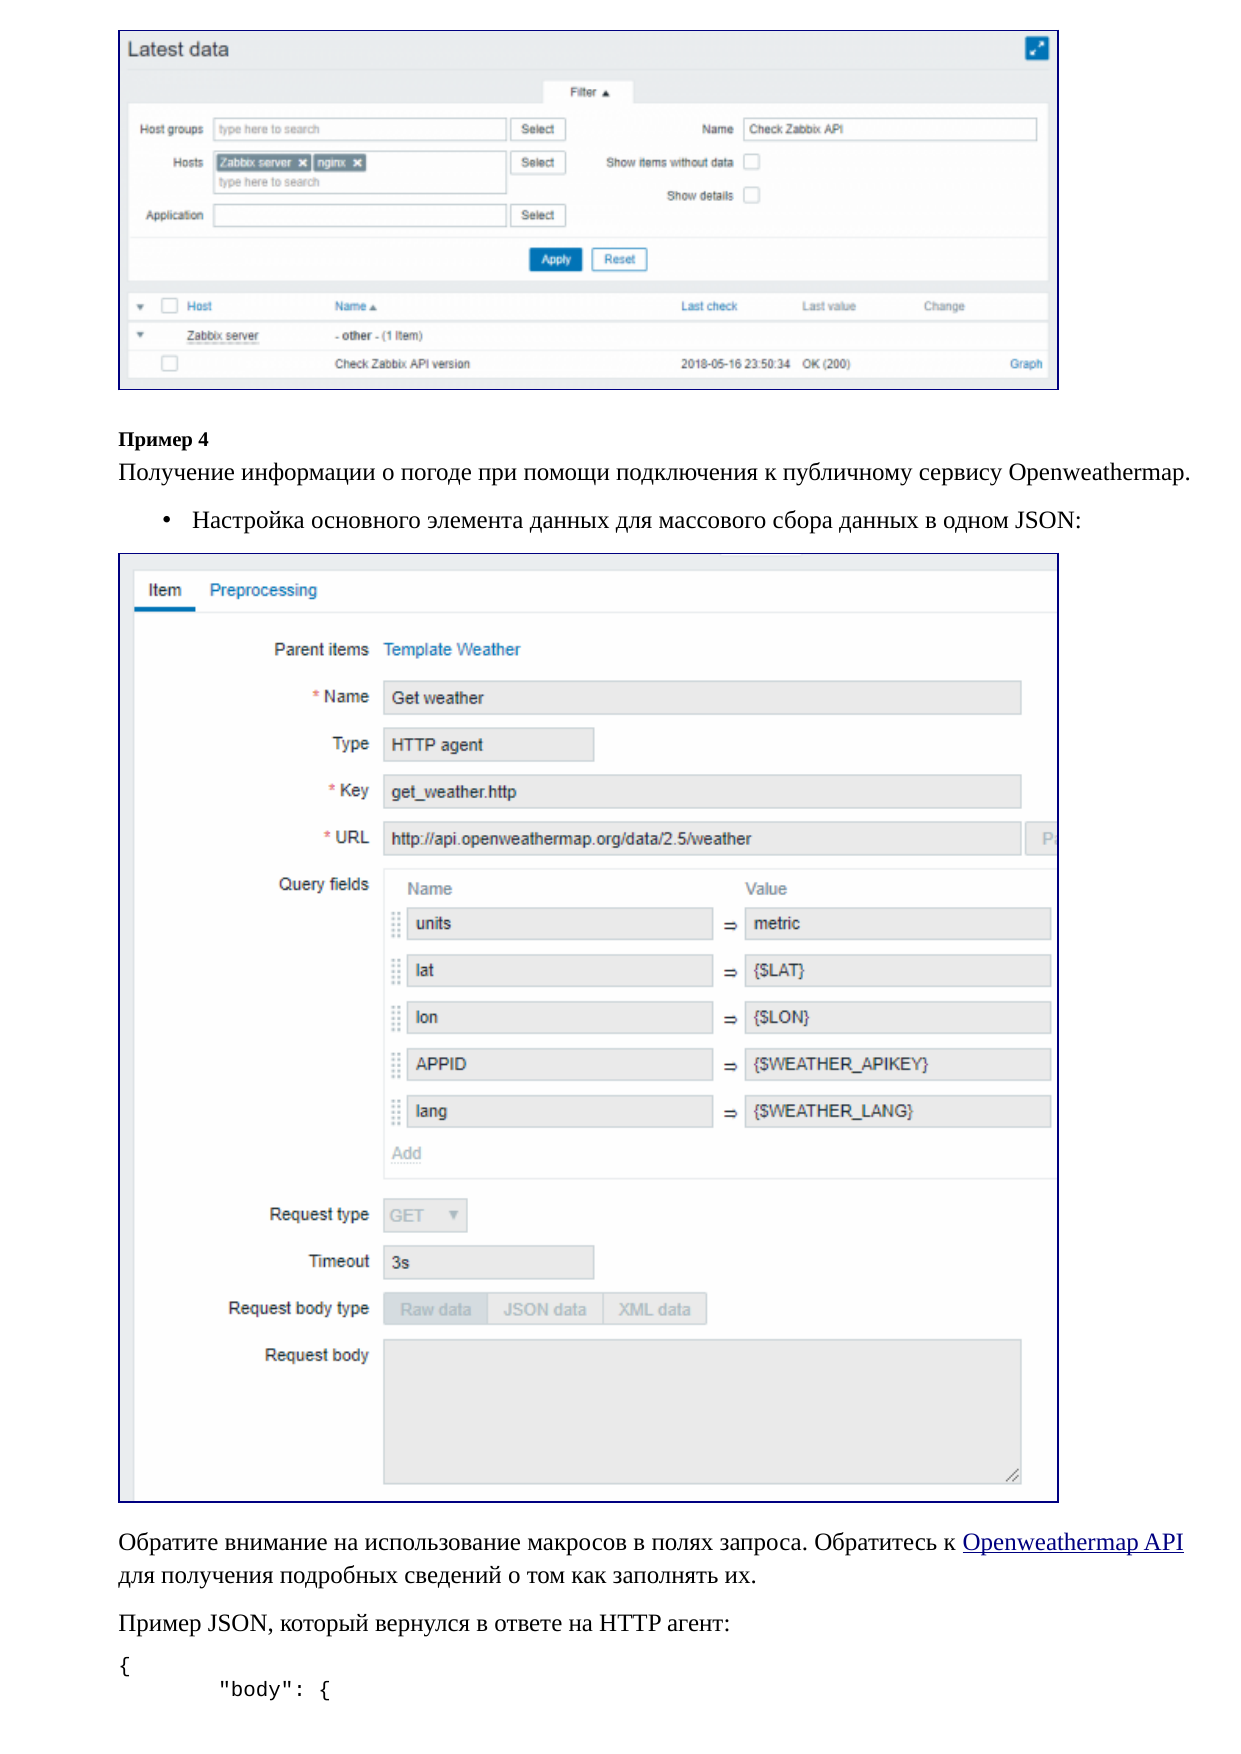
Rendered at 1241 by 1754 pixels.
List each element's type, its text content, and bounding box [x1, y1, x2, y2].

text "body": { [118, 1679, 1211, 1702]
text Пример JSON, который вернулся в ответе на HTTP агент: [118, 1608, 1211, 1636]
picture [120, 31, 1057, 389]
picture [120, 554, 1057, 1501]
list Настройка основного элемента данных для массового сбора данных в одном JSON: [162, 505, 1211, 534]
text Получение информации о погоде при помощи подключения к публичному сервису Openweathermap. [118, 457, 1211, 486]
subtitle Пример 4 [118, 427, 1211, 451]
text Обратите внимание на использование макросов в полях запроса. Обратитесь к Openweathermap API для получения подробных сведений о том как заполнять их. [118, 1527, 1211, 1589]
text { [118, 1655, 1211, 1679]
